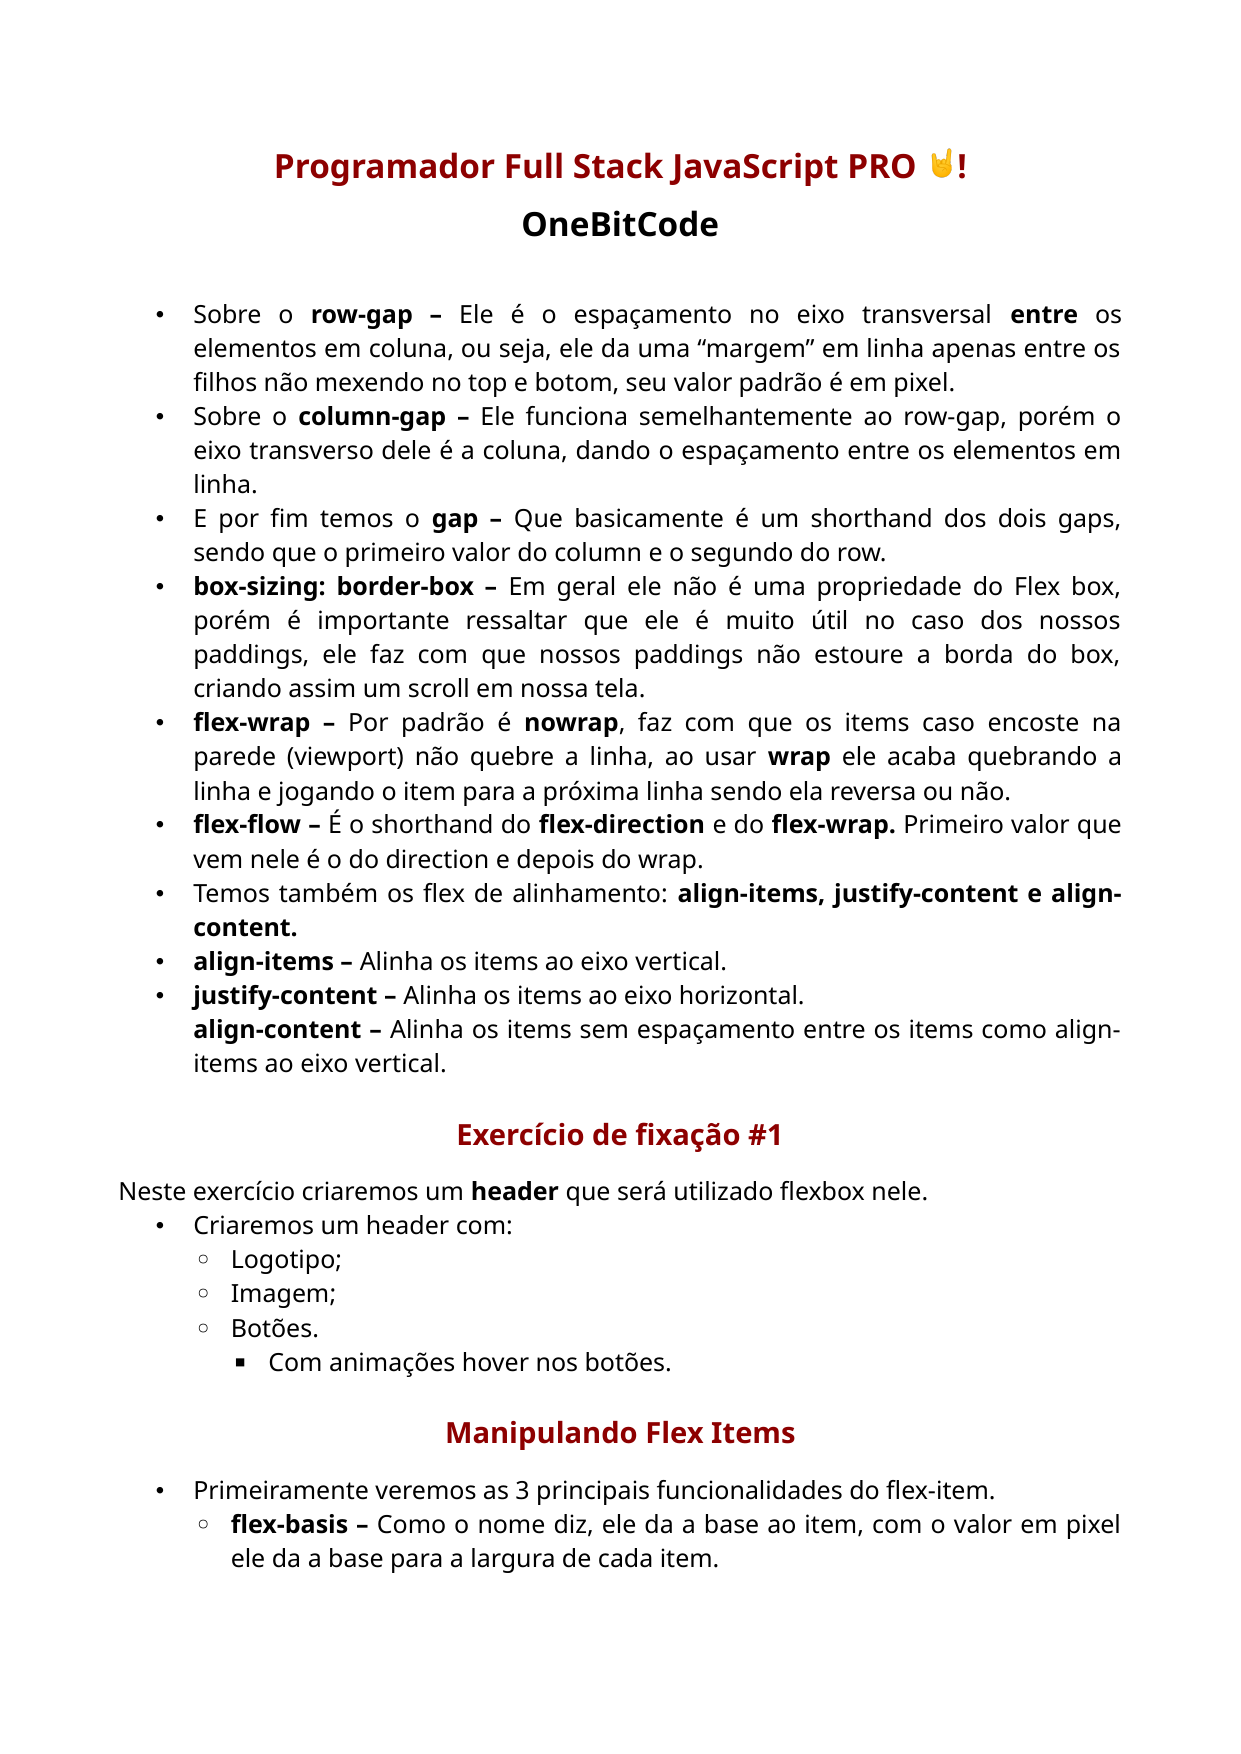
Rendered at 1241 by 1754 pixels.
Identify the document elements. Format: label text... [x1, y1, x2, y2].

list Sobre o row-gap – Ele é o espaçamento no eixo transversal entre os elementos em coluna, ou seja, ele da uma “margem” em linha apenas entre os filhos não mexendo no top e botom, seu valor padrão é em pixel. [156, 296, 1122, 398]
list Sobre o column-gap – Ele funciona semelhantemente ao row-gap, porém o eixo transverso dele é a coluna, dando o espaçamento entre os elementos em linha. [156, 398, 1122, 501]
list Logotipo; [193, 1242, 1122, 1276]
text Exercício de fixação #1 [118, 1114, 1122, 1153]
list Com animações hover nos botões. [231, 1344, 1122, 1378]
list E por fim temos o gap – Que basicamente é um shorthand dos dois gaps, sendo que o primeiro valor do column e o segundo do row. [156, 501, 1122, 569]
text Manipulando Flex Items [118, 1412, 1122, 1452]
list Criaremos um header com: [156, 1208, 1122, 1242]
list flex-wrap – Por padrão é nowrap, faz com que os items caso encoste na parede (viewport) não quebre a linha, ao usar wrap ele acaba quebrando a linha e jogando o item para a próxima linha sendo ela reversa ou não. [156, 705, 1122, 807]
list flex-flow – É o shorthand do flex-direction e do flex-wrap. Primeiro valor que vem nele é o do direction e depois do wrap. [156, 807, 1122, 875]
list align-items – Alinha os items ao eixo vertical. [156, 943, 1122, 977]
list flex-basis – Como o nome diz, ele da a base ao item, com o valor em pixel ele da a base para a largura de cada item. [193, 1507, 1122, 1575]
list Botões. [193, 1310, 1122, 1344]
list Temos também os flex de alinhamento: align-items, justify-content e align-content. [156, 875, 1122, 943]
list Primeiramente veremos as 3 principais funcionalidades do flex-item. [156, 1473, 1122, 1507]
list align-content – Alinha os items sem espaçamento entre os items como align-items ao eixo vertical. [156, 1012, 1122, 1080]
picture [925, 147, 958, 179]
list box-sizing: border-box – Em geral ele não é uma propriedade do Flex box, porém é importante ressaltar que ele é muito útil no caso dos nossos paddings, ele faz com que nossos paddings não estoure a borda do box, criando assim um scroll em nossa tela. [156, 569, 1122, 705]
list justify-content – Alinha os items ao eixo horizontal. [156, 977, 1122, 1012]
text Neste exercício criaremos um header que será utilizado flexbox nele. [118, 1174, 1122, 1208]
list Imagem; [193, 1276, 1122, 1310]
